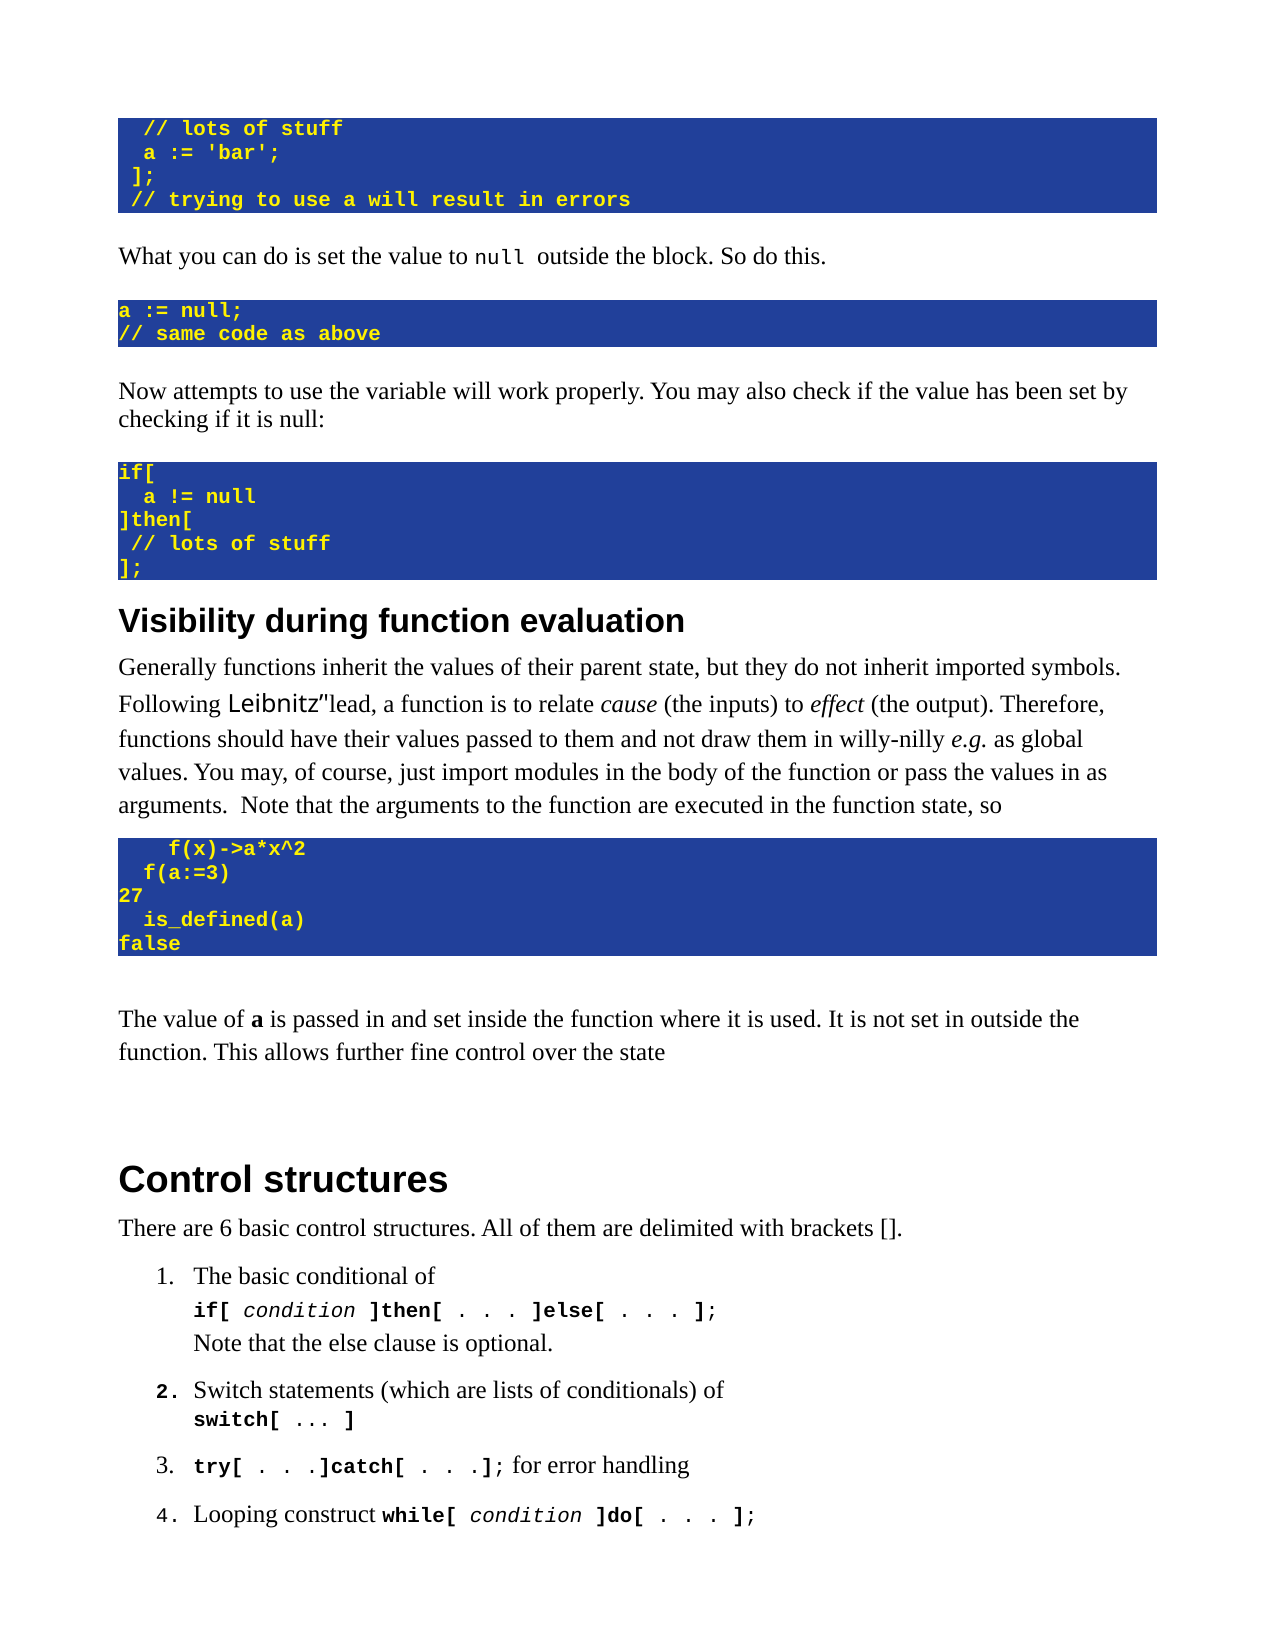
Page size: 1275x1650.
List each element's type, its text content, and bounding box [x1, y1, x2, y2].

text 27 [118, 885, 1157, 909]
text f(x)->a*x^2 [118, 838, 1157, 862]
text // trying to use a will result in errors [118, 189, 1157, 213]
text ]then[ [118, 509, 1157, 533]
text is_defined(a) [118, 909, 1157, 933]
text // same code as above [118, 323, 1157, 347]
list The basic conditional of if[ condition ]then[ . . . ]else[ . . . ]; Note that the else clause is optional. [156, 1261, 1157, 1357]
subtitle Visibility during function evaluation [118, 601, 1157, 640]
text The value of a is passed in and set inside the function where it is used. It is not set in outside the function. This allows further fine control over the state [118, 1004, 1157, 1066]
text What you can do is set the value to null outside the block. So do this. [118, 213, 1157, 271]
text Generally functions inherit the values of their parent state, but they do not inherit imported symbols. Following Leibnitz’'lead, a function is to relate cause (the inputs) to effect (the output). Therefore, functions should have their values passed to them and not draw them in willy-nilly e.g. as global values. You may, of course, just import modules in the body of the function or pass the values in as arguments. Note that the arguments to the function are executed in the function state, so [118, 652, 1157, 819]
text There are 6 basic control structures. All of them are delimited with brackets []. [118, 1213, 1157, 1242]
text a := 'bar'; [118, 142, 1157, 165]
list Looping construct while[ condition ]do[ . . . ]; [156, 1499, 1157, 1528]
text false [118, 933, 1157, 956]
text ]; [118, 165, 1157, 189]
text ]; [118, 557, 1157, 580]
text a := null; [118, 300, 1157, 323]
text Now attempts to use the variable will work properly. You may also check if the value has been set by checking if it is null: [118, 376, 1157, 433]
text // lots of stuff [118, 118, 1157, 142]
text if[ [118, 462, 1157, 486]
text // lots of stuff [118, 533, 1157, 557]
text f(a:=3) [118, 862, 1157, 885]
text a != null [118, 486, 1157, 509]
list Switch statements (which are lists of conditionals) of switch[ ... ] [156, 1375, 1157, 1432]
list try[ . . .]catch[ . . .]; for error handling [156, 1450, 1157, 1480]
subtitle Control structures [118, 1157, 1157, 1201]
